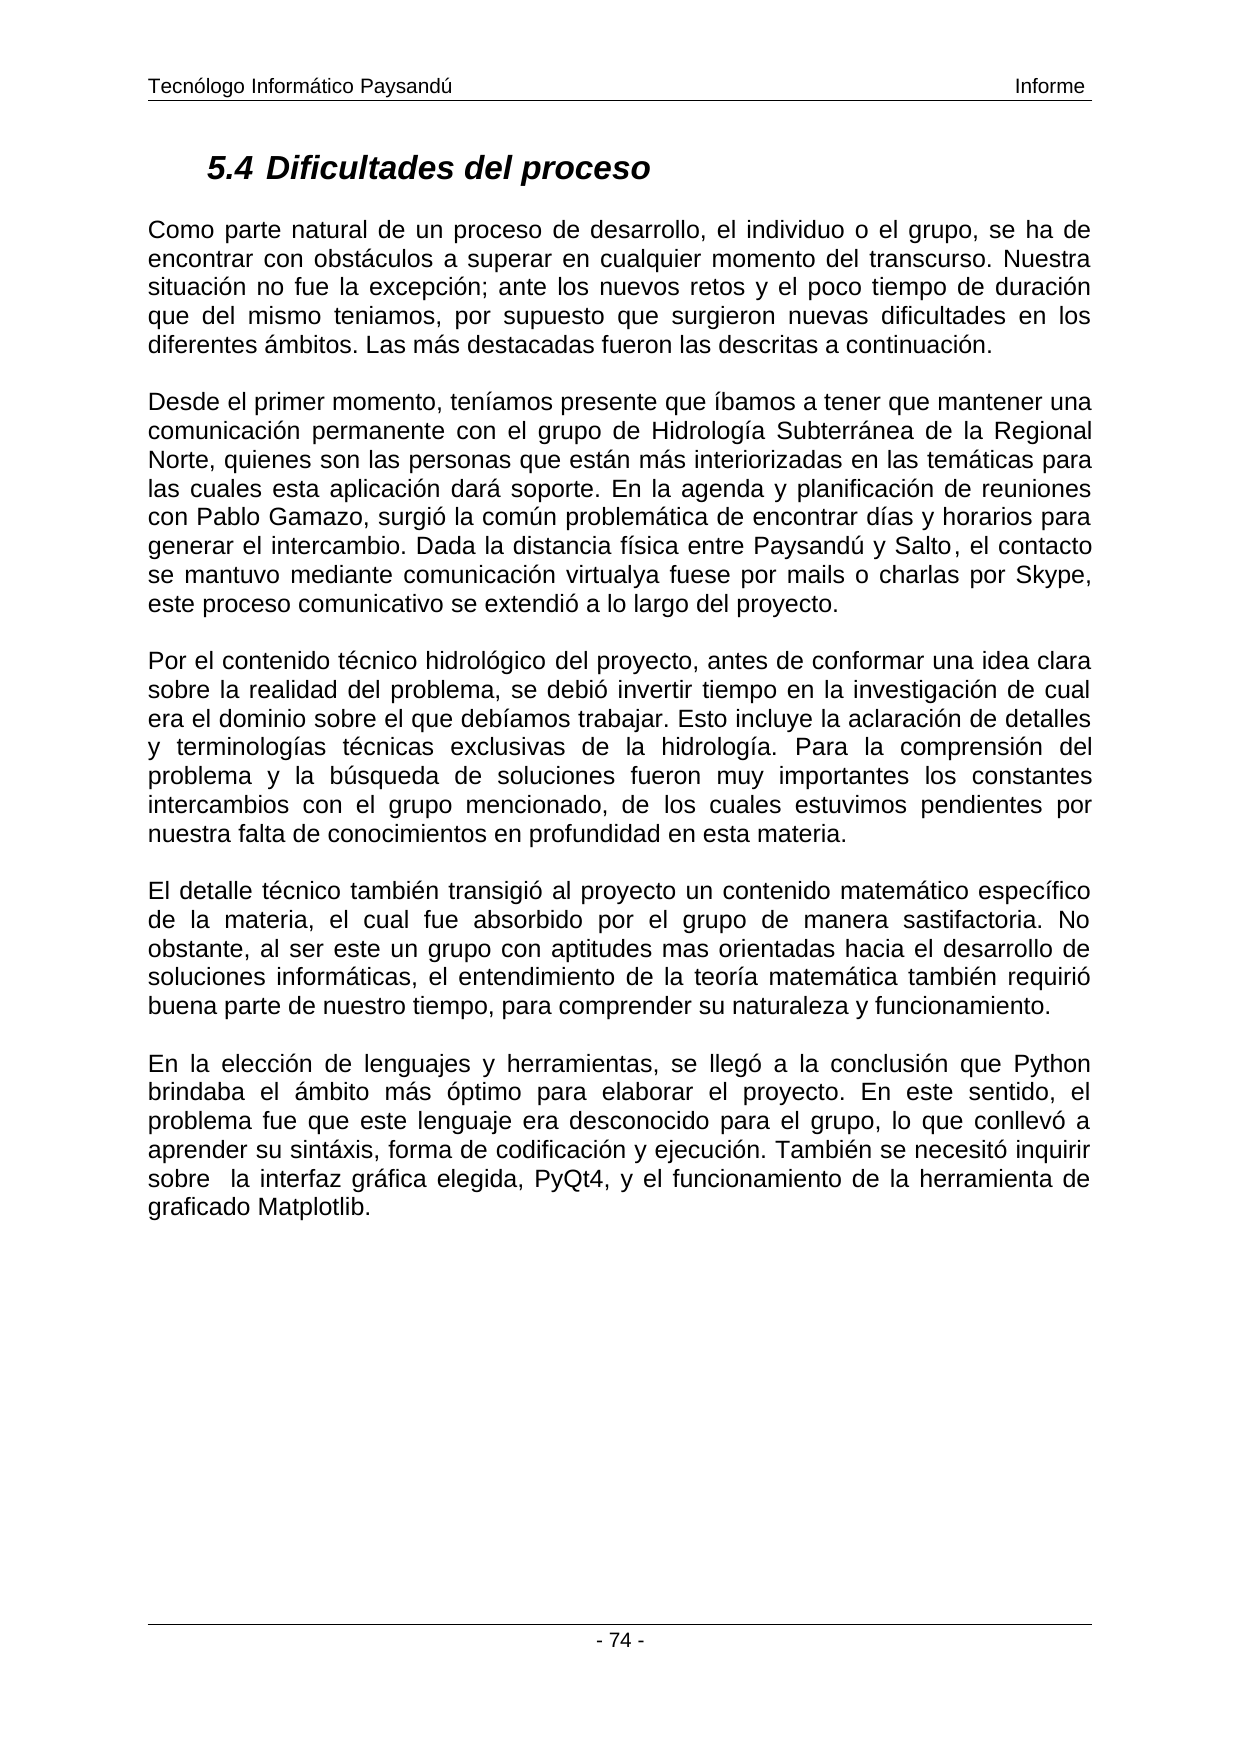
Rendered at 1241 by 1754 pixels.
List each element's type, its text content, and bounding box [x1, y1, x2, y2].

text Como parte natural de un proceso de desarrollo, el individuo o el grupo, se ha de encontrar con obstáculos a superar en cualquier momento del transcurso. Nuestra situación no fue la excepción; ante los nuevos retos y el poco tiempo de duración que del mismo teniamos, por supuesto que surgieron nuevas dificultades en los diferentes ámbitos. Las más destacadas fueron las descritas a continuación. [148, 215, 1092, 359]
text Desde el primer momento, teníamos presente que íbamos a tener que mantener una comunicación permanente con el grupo de Hidrología Subterránea de la Regional Norte, quienes son las personas que están más interiorizadas en las temáticas para las cuales esta aplicación dará soporte. En la agenda y planificación de reuniones con Pablo Gamazo, surgió la común problemática de encontrar días y horarios para generar el intercambio. Dada la distancia física entre Paysandú y Salto, el contacto se mantuvo mediante comunicación virtualya fuese por mails o charlas por Skype, este proceso comunicativo se extendió a lo largo del proyecto. [148, 387, 1092, 617]
text El detalle técnico también transigió al proyecto un contenido matemático específico de la materia, el cual fue absorbido por el grupo de manera sastifactoria. No obstante, al ser este un grupo con aptitudes mas orientadas hacia el desarrollo de soluciones informáticas, el entendimiento de la teoría matemática también requirió buena parte de nuestro tiempo, para comprender su naturaleza y funcionamiento. [148, 876, 1092, 1020]
text En la elección de lenguajes y herramientas, se llegó a la conclusión que Python brindaba el ámbito más óptimo para elaborar el proyecto. En este sentido, el problema fue que este lenguaje era desconocido para el grupo, lo que conllevó a aprender su sintáxis, forma de codificación y ejecución. También se necesitó inquirir sobre la interfaz gráfica elegida, PyQt4, y el funcionamiento de la herramienta de graficado Matplotlib. [148, 1049, 1092, 1221]
subtitle Dificultades del proceso [207, 148, 1092, 186]
text Por el contenido técnico hidrológico del proyecto, antes de conformar una idea clara sobre la realidad del problema, se debió invertir tiempo en la investigación de cual era el dominio sobre el que debíamos trabajar. Esto incluye la aclaración de detalles y terminologías técnicas exclusivas de la hidrología. Para la comprensión del problema y la búsqueda de soluciones fueron muy importantes los constantes intercambios con el grupo mencionado, de los cuales estuvimos pendientes por nuestra falta de conocimientos en profundidad en esta materia. [148, 646, 1092, 847]
